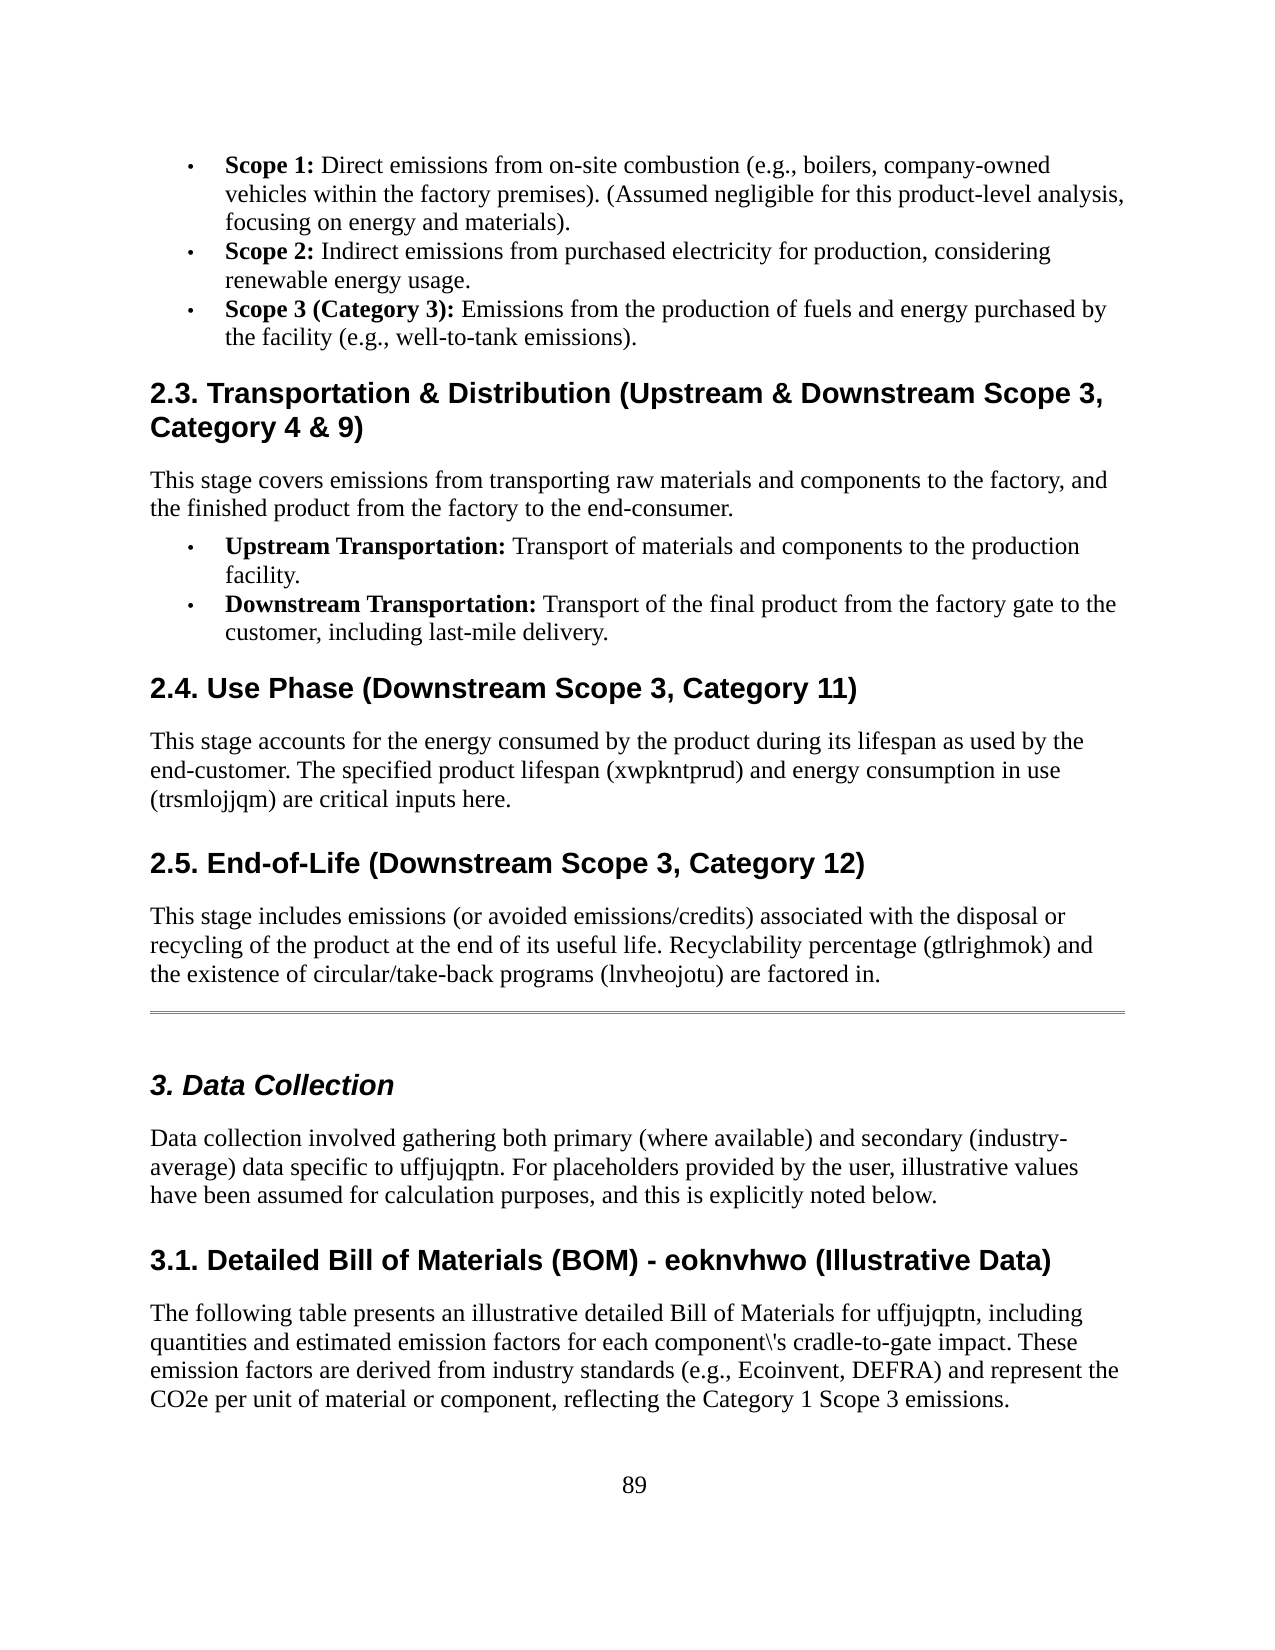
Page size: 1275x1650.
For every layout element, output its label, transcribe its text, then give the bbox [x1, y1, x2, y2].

list Scope 3 (Category 3): Emissions from the production of fuels and energy purchased by the facility (e.g., well-to-tank emissions). [187, 294, 1125, 351]
subtitle 3. Data Collection [150, 1068, 1125, 1101]
subtitle 3.1. Detailed Bill of Materials (BOM) - eoknvhwo (Illustrative Data) [150, 1243, 1125, 1277]
text The following table presents an illustrative detailed Bill of Materials for uffjujqptn, including quantities and estimated emission factors for each component\'s cradle-to-gate impact. These emission factors are derived from industry standards (e.g., Ecoinvent, DEFRA) and represent the CO2e per unit of material or component, reflecting the Category 1 Scope 3 emissions. [150, 1298, 1125, 1413]
list Scope 1: Direct emissions from on-site combustion (e.g., boilers, company-owned vehicles within the factory premises). (Assumed negligible for this product-level analysis, focusing on energy and materials). [187, 150, 1125, 236]
text Data collection involved gathering both primary (where available) and secondary (industry-average) data specific to uffjujqptn. For placeholders provided by the user, illustrative values have been assumed for calculation purposes, and this is explicitly noted below. [150, 1123, 1125, 1209]
list Scope 2: Indirect emissions from purchased electricity for production, considering renewable energy usage. [187, 236, 1125, 294]
text This stage covers emissions from transporting raw materials and components to the factory, and the finished product from the factory to the end-consumer. [150, 465, 1125, 522]
list Downstream Transportation: Transport of the final product from the factory gate to the customer, including last-mile delivery. [187, 589, 1125, 646]
subtitle 2.5. End-of-Life (Downstream Scope 3, Category 12) [150, 846, 1125, 880]
subtitle 2.3. Transportation & Distribution (Upstream & Downstream Scope 3, Category 4 & 9) [150, 376, 1125, 443]
text This stage includes emissions (or avoided emissions/credits) associated with the disposal or recycling of the product at the end of its useful life. Recyclability percentage (gtlrighmok) and the existence of circular/take-back programs (lnvheojotu) are factored in. [150, 901, 1125, 988]
text This stage accounts for the energy consumed by the product during its lifespan as used by the end-customer. The specified product lifespan (xwpkntprud) and energy consumption in use (trsmlojjqm) are critical inputs here. [150, 726, 1125, 812]
subtitle 2.4. Use Phase (Downstream Scope 3, Category 11) [150, 671, 1125, 705]
list Upstream Transportation: Transport of materials and components to the production facility. [187, 531, 1125, 589]
